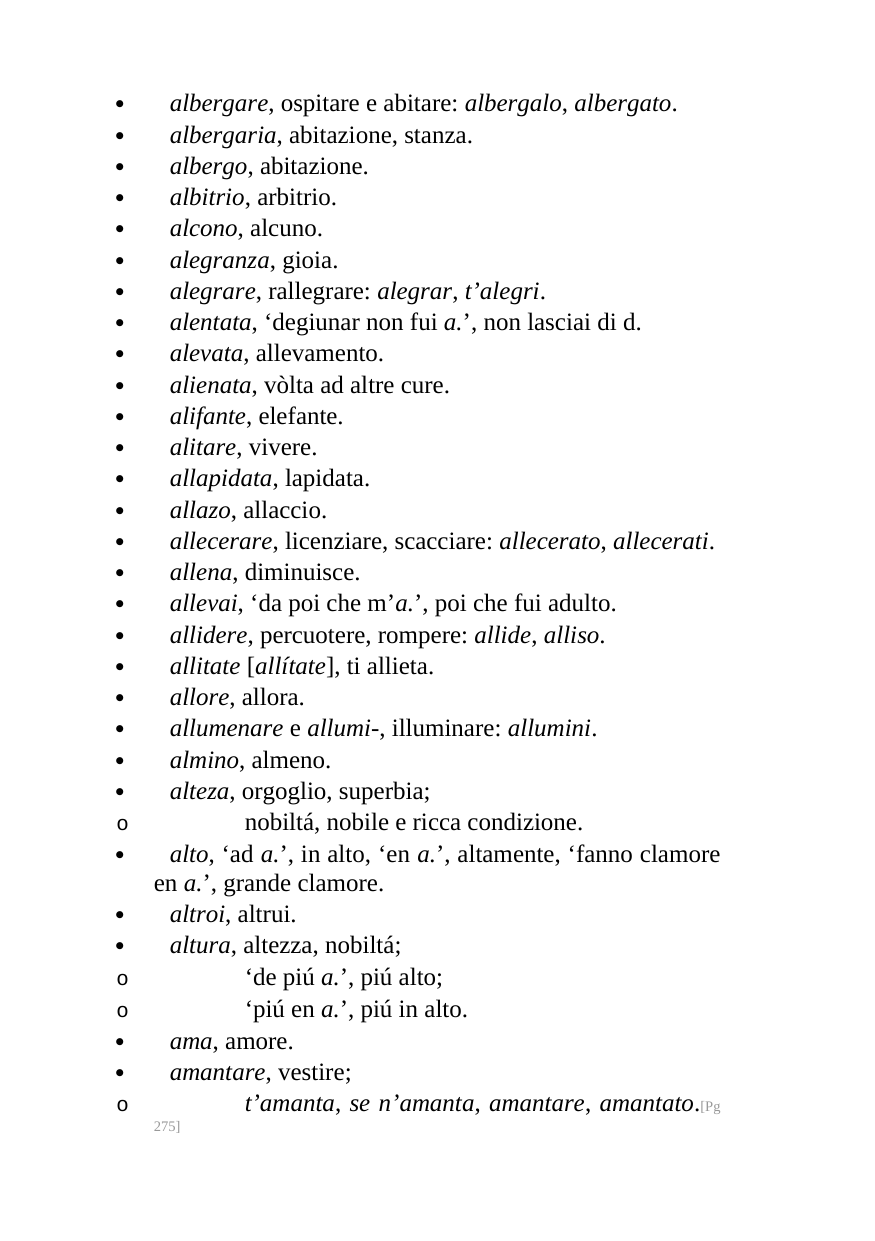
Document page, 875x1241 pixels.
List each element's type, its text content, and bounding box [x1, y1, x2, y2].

list ama, amore. [116, 1026, 721, 1055]
list albergare, ospitare e abitare: albergalo, albergato. [116, 88, 721, 117]
list alienata, vòlta ad altre cure. [116, 370, 721, 398]
list allore, allora. [116, 682, 721, 711]
list allena, diminuisce. [116, 557, 721, 586]
list allapidata, lapidata. [116, 463, 721, 492]
list allecerare, licenziare, scacciare: allecerato, allecerati. [116, 526, 721, 555]
list albergo, abitazione. [116, 151, 721, 180]
list amantare, vestire; [116, 1057, 721, 1086]
list t’amanta, se n’amanta, amantare, amantato.[Pg 275] [116, 1088, 721, 1135]
list albitrio, arbitrio. [116, 182, 721, 211]
list allumenare e allumi-, illuminare: allumini. [116, 713, 721, 742]
list alentata, ‘degiunar non fui a.’, non lasciai di d. [116, 307, 721, 336]
list nobiltá, nobile e ricca condizione. [116, 807, 721, 837]
list alifante, elefante. [116, 401, 721, 430]
list allevai, ‘da poi che m’a.’, poi che fui adulto. [116, 588, 721, 617]
list alevata, allevamento. [116, 338, 721, 367]
list altura, altezza, nobiltá; [116, 931, 721, 959]
list allitate [allítate], ti allieta. [116, 651, 721, 680]
list alcono, alcuno. [116, 213, 721, 242]
list allazo, allaccio. [116, 495, 721, 523]
list alto, ‘ad a.’, in alto, ‘en a.’, altamente, ‘fanno clamore en a.’, grande clamore. [116, 839, 721, 897]
list altroi, altrui. [116, 899, 721, 928]
list alegranza, gioia. [116, 245, 721, 273]
list alegrare, rallegrare: alegrar, t’alegri. [116, 276, 721, 305]
list alitare, vivere. [116, 432, 721, 461]
list allidere, percuotere, rompere: allide, alliso. [116, 620, 721, 648]
list almino, almeno. [116, 745, 721, 773]
list ‘de piú a.’, piú alto; [116, 962, 721, 991]
list albergaria, abitazione, stanza. [116, 120, 721, 148]
list ‘piú en a.’, piú in alto. [116, 994, 721, 1023]
list alteza, orgoglio, superbia; [116, 776, 721, 805]
